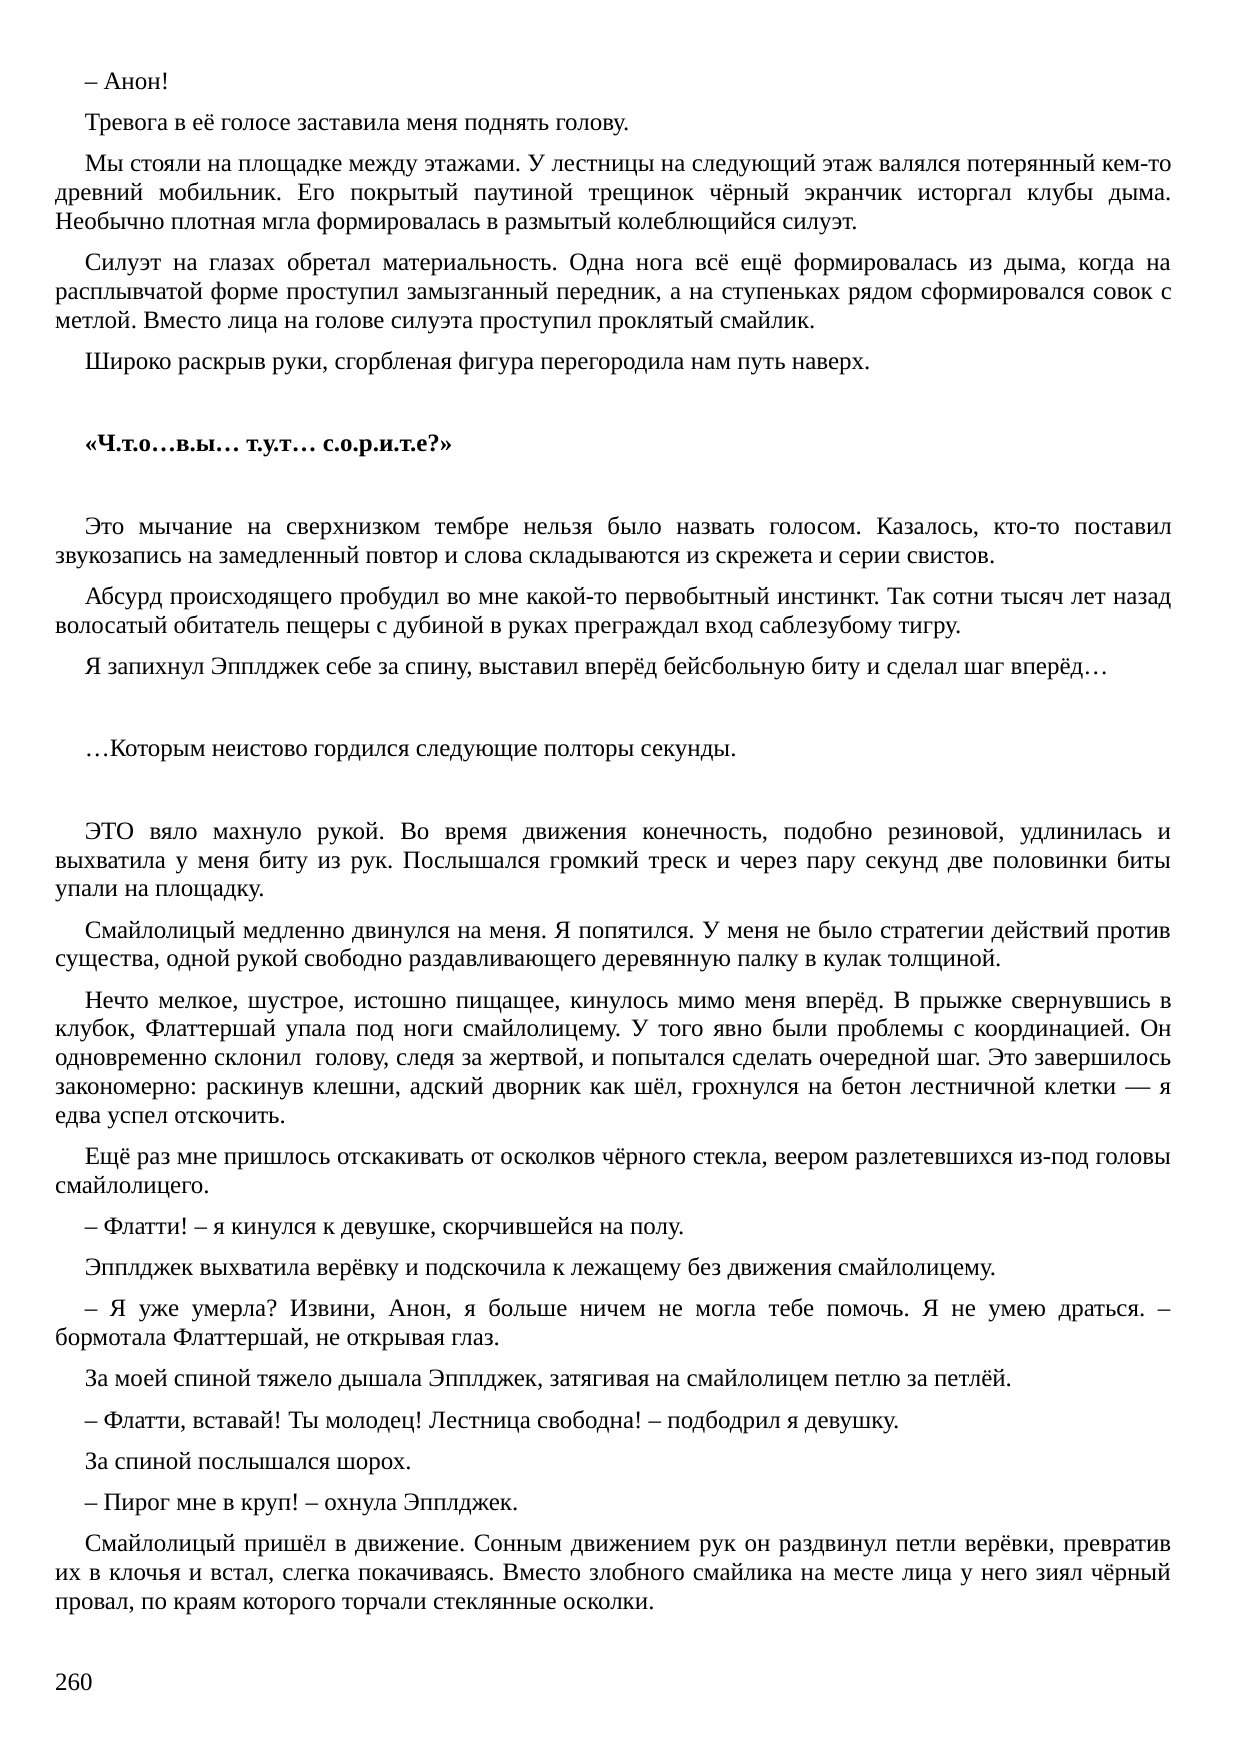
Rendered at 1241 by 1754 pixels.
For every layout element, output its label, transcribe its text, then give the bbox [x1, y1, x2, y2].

text – Я уже умерла? Извини, Анон, я больше ничем не могла тебе помочь. Я не умею драться. – бормотала Флаттершай, не открывая глаз. [55, 1293, 1173, 1351]
text Абсурд происходящего пробудил во мне какой-то первобытный инстинкт. Так сотни тысяч лет назад волосатый обитатель пещеры с дубиной в руках преграждал вход саблезубому тигру. [55, 581, 1173, 638]
text – Пирог мне в круп! – охнула Эпплджек. [55, 1487, 1173, 1516]
text Нечто мелкое, шустрое, истошно пищащее, кинулось мимо меня вперёд. В прыжке свернувшись в клубок, Флаттершай упала под ноги смайлолицему. У того явно были проблемы с координацией. Он одновременно склонил голову, следя за жертвой, и попытался сделать очередной шаг. Это завершилось закономерно: раскинув клешни, адский дворник как шёл, грохнулся на бетон лестничной клетки — я едва успел отскочить. [55, 985, 1173, 1128]
text Эпплджек выхватила верёвку и подскочила к лежащему без движения смайлолицему. [55, 1252, 1173, 1281]
text Тревога в её голосе заставила меня поднять голову. [55, 107, 1173, 136]
text Я запихнул Эпплджек себе за спину, выставил вперёд бейсбольную биту и сделал шаг вперёд… [55, 651, 1173, 680]
text …Которым неистово гордился следующие полторы секунды. [55, 733, 1173, 762]
text – Флатти! – я кинулся к девушке, скорчившейся на полу. [55, 1211, 1173, 1240]
text За спиной послышался шорох. [55, 1446, 1173, 1475]
text ЭТО вяло махнуло рукой. Во время движения конечность, подобно резиновой, удлинилась и выхватила у меня биту из рук. Послышался громкий треск и через пару секунд две половинки биты упали на площадку. [55, 816, 1173, 902]
text Мы стояли на площадке между этажами. У лестницы на следующий этаж валялся потерянный кем-то древний мобильник. Его покрытый паутиной трещинок чёрный экранчик исторгал клубы дыма. Необычно плотная мгла формировалась в размытый колеблющийся силуэт. [55, 148, 1173, 235]
text Смайлолицый медленно двинулся на меня. Я попятился. У меня не было стратегии действий против существа, одной рукой свободно раздавливающего деревянную палку в кулак толщиной. [55, 915, 1173, 972]
text – Анон! [55, 66, 1173, 95]
text Смайлолицый пришёл в движение. Сонным движением рук он раздвинул петли верёвки, превратив их в клочья и встал, слегка покачиваясь. Вместо злобного смайлика на месте лица у него зиял чёрный провал, по краям которого торчали стеклянные осколки. [55, 1528, 1173, 1615]
text За моей спиной тяжело дышала Эпплджек, затягивая на смайлолицем петлю за петлёй. [55, 1363, 1173, 1392]
text Ещё раз мне пришлось отскакивать от осколков чёрного стекла, веером разлетевшихся из-под головы смайлолицего. [55, 1141, 1173, 1198]
text Широко раскрыв руки, сгорбленая фигура перегородила нам путь наверх. [55, 346, 1173, 375]
text «Ч.т.о…в.ы… т.у.т… с.о.р.и.т.е?» [55, 428, 1173, 457]
text Это мычание на сверхнизком тембре нельзя было назвать голосом. Казалось, кто-то поставил звукозапись на замедленный повтор и слова складываются из скрежета и серии свистов. [55, 511, 1173, 568]
text Силуэт на глазах обретал материальность. Одна нога всё ещё формировалась из дыма, когда на расплывчатой форме проступил замызганный передник, а на ступеньках рядом сформировался совок с метлой. Вместо лица на голове силуэта проступил проклятый смайлик. [55, 247, 1173, 333]
text – Флатти, вставай! Ты молодец! Лестница свободна! – подбодрил я девушку. [55, 1405, 1173, 1433]
